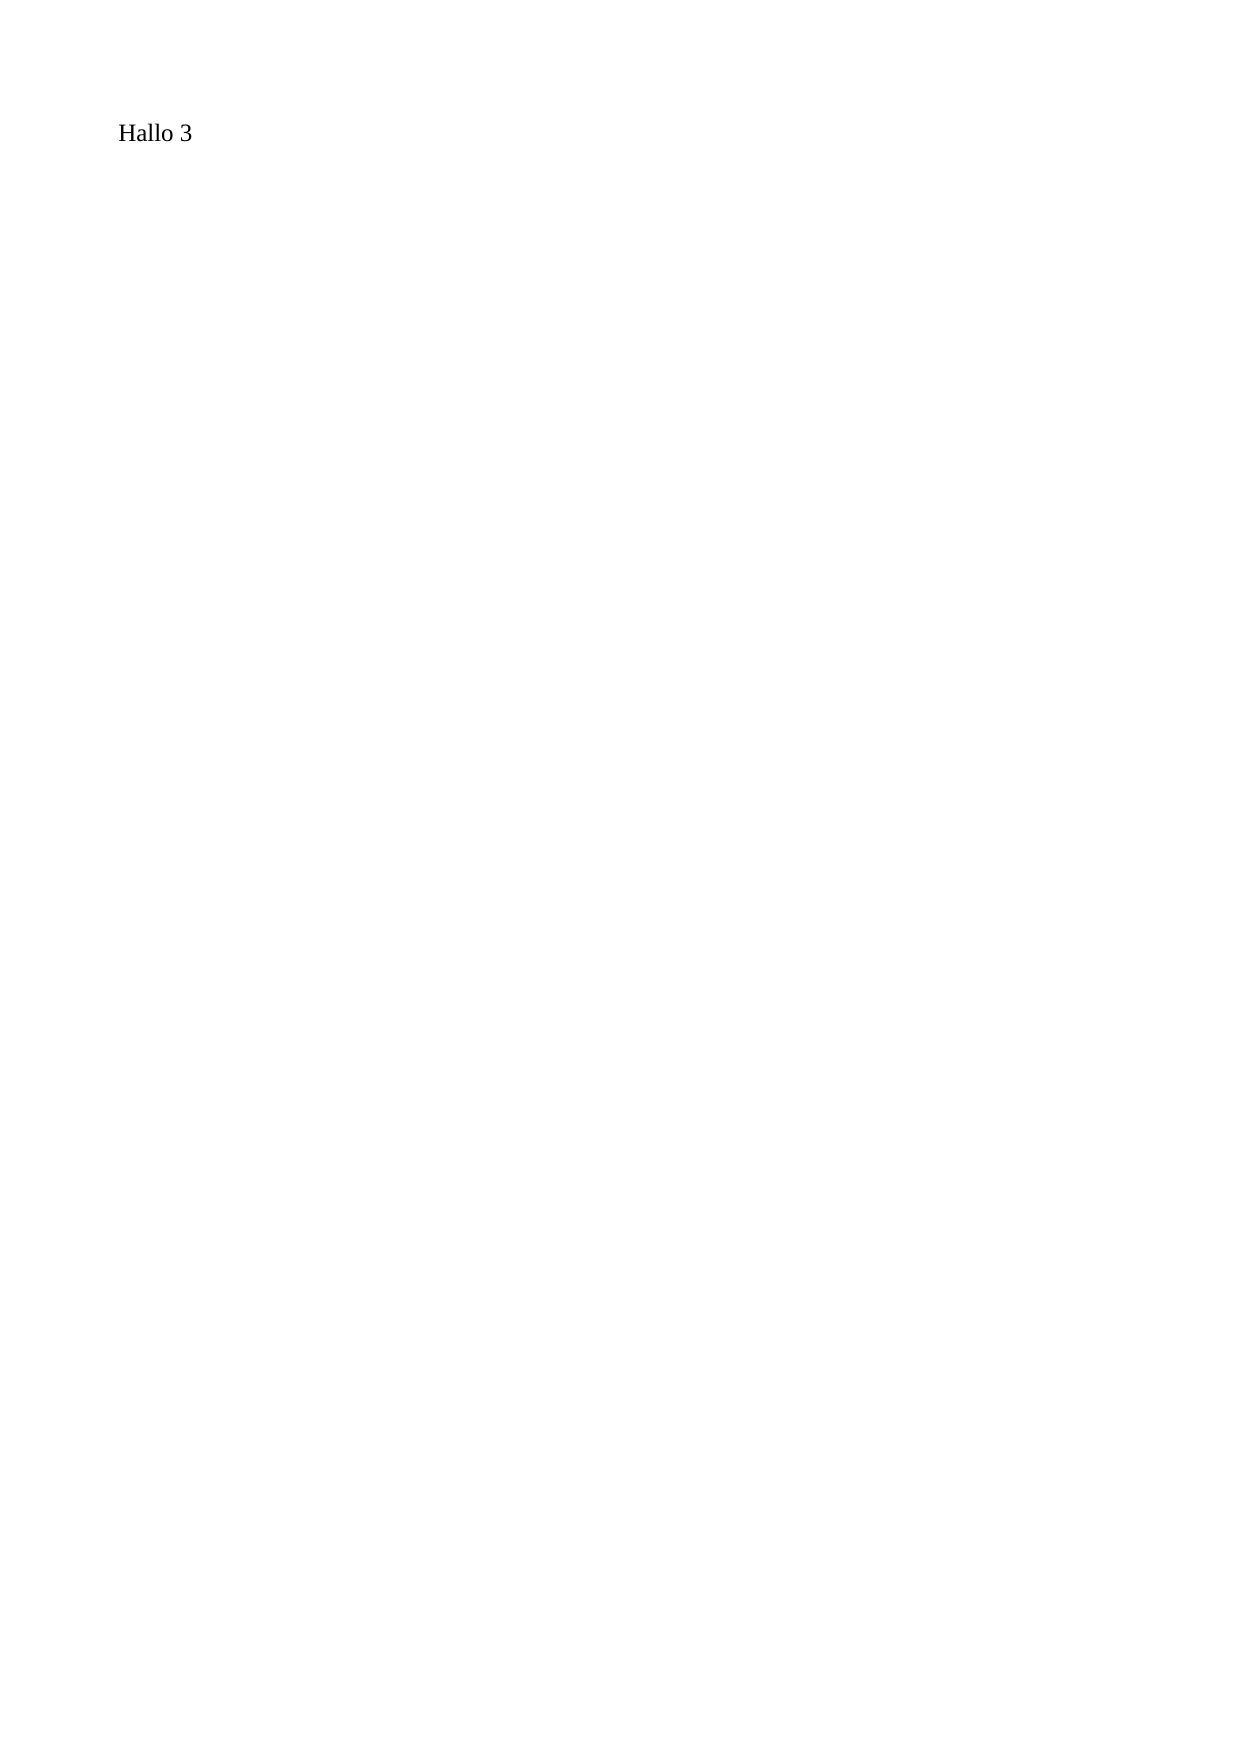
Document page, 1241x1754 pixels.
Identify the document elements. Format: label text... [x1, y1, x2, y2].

text Hallo 3 [118, 118, 1122, 147]
